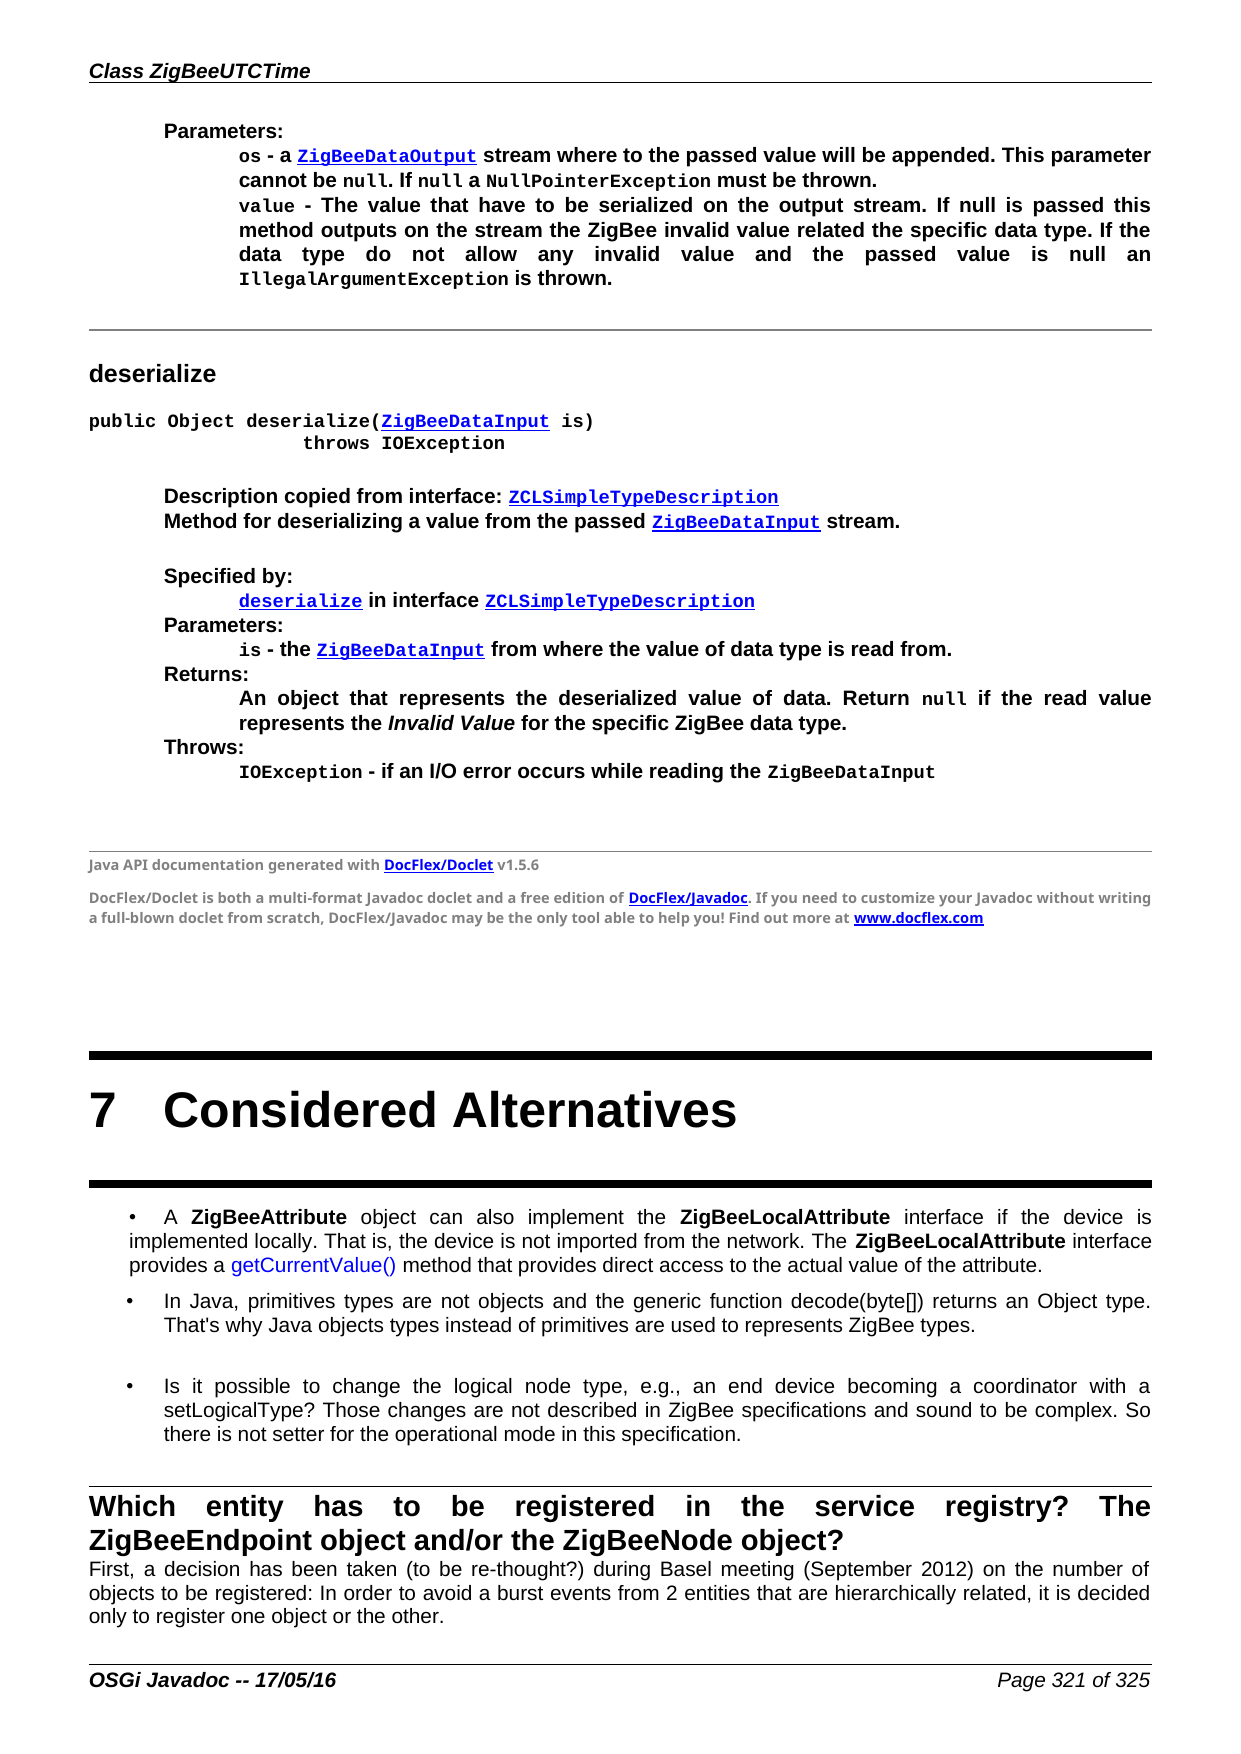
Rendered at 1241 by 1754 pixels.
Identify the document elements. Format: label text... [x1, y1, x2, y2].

text value - The value that have to be serialized on the output stream. If null is passed this method outputs on the stream the ZigBee invalid value related the specific data type. If the data type do not allow any invalid value and the passed value is null an IllegalArgumentException is thrown. [238, 193, 1152, 291]
text os - a ZigBeeDataOutput stream where to the passed value will be appended. This parameter cannot be null. If null a NullPointerException must be thrown. [238, 142, 1152, 193]
subtitle Which entity has to be registered in the service registry? The ZigBeeEndpoint object and/or the ZigBeeNode object? [88, 1487, 1152, 1556]
text deserialize in interface ZCLSimpleTypeDescription [238, 587, 1152, 613]
text public Object deserialize(ZigBeeDataInput is) throws IOException [88, 412, 1152, 455]
text An object that represents the deserialized value of data. Return null if the read value represents the Invalid Value for the specific ZigBee data type. [238, 686, 1152, 735]
text Parameters: [163, 118, 1152, 142]
text Parameters: [163, 613, 1152, 637]
text Returns: [163, 662, 1152, 686]
list In Java, primitives types are not objects and the generic function decode(byte[]) returns an Object type. That's why Java objects types instead of primitives are used to represents ZigBee types. [126, 1289, 1152, 1337]
text Method for deserializing a value from the passed ZigBeeDataInput stream. [163, 509, 1152, 534]
list A ZigBeeAttribute object can also implement the ZigBeeLocalAttribute interface if the device is implemented locally. That is, the device is not imported from the network. The ZigBeeLocalAttribute interface provides a getCurrentValue() method that provides direct access to the actual value of the attribute. [129, 1205, 1152, 1277]
text Throws: [163, 735, 1152, 759]
text Description copied from interface: ZCLSimpleTypeDescription [163, 484, 1152, 509]
text IOException - if an I/O error occurs while reading the ZigBeeDataInput [238, 759, 1152, 784]
text Java API documentation generated with DocFlex/Doclet v1.5.6 [88, 852, 1152, 875]
subtitle deserialize [88, 359, 1152, 388]
text First, a decision has been taken (to be re-thought?) during Basel meeting (September 2012) on the number of objects to be registered: In order to avoid a burst events from 2 entities that are hierarchically related, it is decided only to register one object or the other. [88, 1556, 1152, 1628]
text DocFlex/Doclet is both a multi-format Javadoc doclet and a free edition of DocFlex/Javadoc. If you need to customize your Javadoc without writing a full-blown doclet from scratch, DocFlex/Javadoc may be the only tool able to help you! Find out more at www.docflex.com [88, 888, 1152, 927]
text Specified by: [163, 563, 1152, 587]
subtitle Considered Alternatives [88, 1052, 1152, 1188]
text is - the ZigBeeDataInput from where the value of data type is read from. [238, 637, 1152, 662]
list Is it possible to change the logical node type, e.g., an end device becoming a coordinator with a setLogicalType? Those changes are not described in ZigBee specifications and sound to be complex. So there is not setter for the operational mode in this specification. [126, 1374, 1152, 1446]
